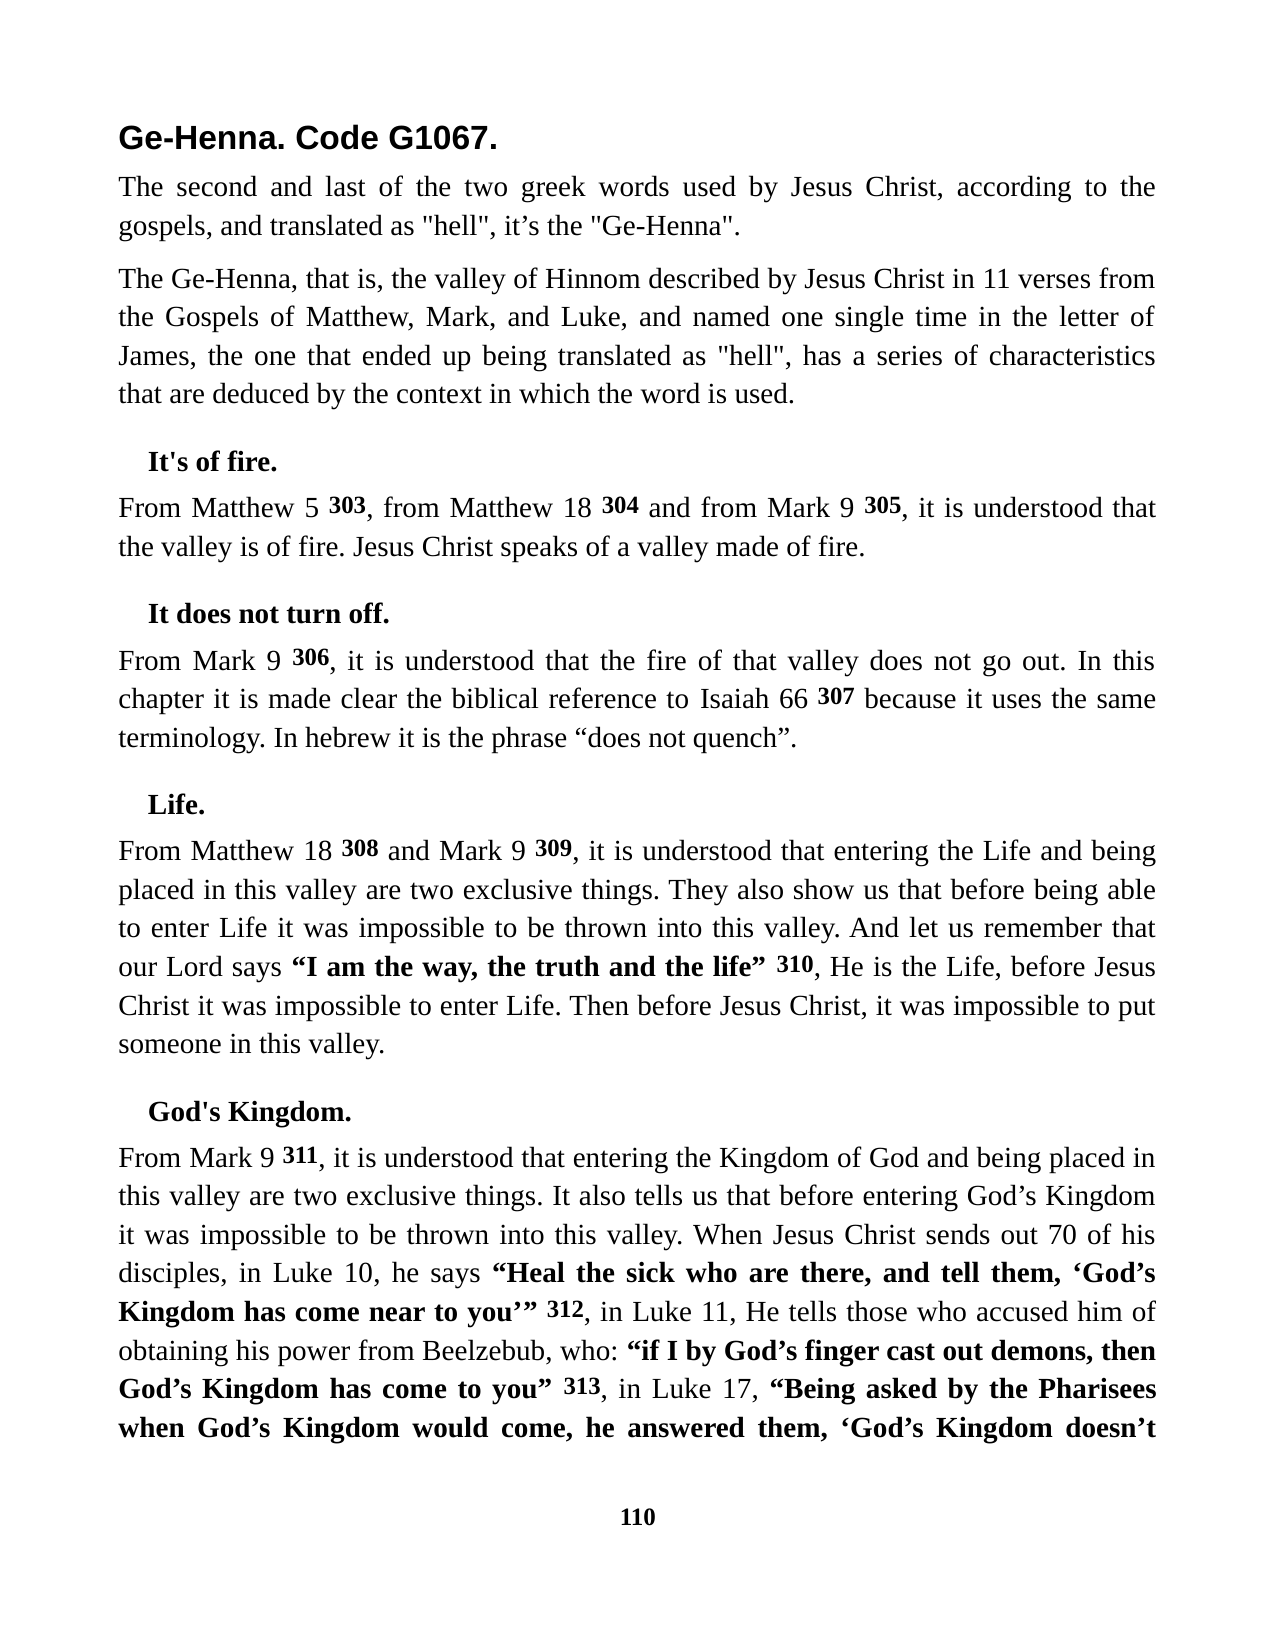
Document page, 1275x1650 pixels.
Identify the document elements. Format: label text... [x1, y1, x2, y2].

subtitle Ge-Henna. Code G1067. [118, 118, 1157, 157]
text From Mark 9 , it is understood that the fire of that valley does not go out. In this chapter it is made clear the biblical reference to Isaiah 66 because it uses the same terminology. In hebrew it is the phrase “does not quench”. [118, 643, 1157, 753]
text The second and last of the two greek words used by Jesus Christ, according to the gospels, and translated as "hell", it’s the "Ge-Henna". [118, 169, 1157, 241]
text From Matthew 18 and Mark 9 , it is understood that entering the Life and being placed in this valley are two exclusive things. They also show us that before being able to enter Life it was impossible to be thrown into this valley. And let us remember that our Lord says “I am the way, the truth and the life” , He is the Life, before Jesus Christ it was impossible to enter Life. Then before Jesus Christ, it was impossible to put someone in this valley. [118, 833, 1157, 1060]
text From Matthew 5 , from Matthew 18 and from Mark 9 , it is understood that the valley is of fire. Jesus Christ speaks of a valley made of fire. [118, 490, 1157, 562]
subtitle Life. [148, 787, 1157, 821]
text The Ge-Henna, that is, the valley of Hinnom described by Jesus Christ in 11 verses from the Gospels of Matthew, Mark, and Luke, and named one single time in the letter of James, the one that ended up being translated as "hell", has a series of characteristics that are deduced by the context in which the word is used. [118, 261, 1157, 410]
subtitle It does not turn off. [148, 597, 1157, 630]
text From Mark 9 , it is understood that entering the Kingdom of God and being placed in this valley are two exclusive things. It also tells us that before entering God’s Kingdom it was impossible to be thrown into this valley. When Jesus Christ sends out 70 of his disciples, in Luke 10, he says “Heal the sick who are there, and tell them, ‘God’s Kingdom has come near to you’” , in Luke 11, He tells those who accused him of obtaining his power from Beelzebub, who: “if I by God’s finger cast out demons, then God’s Kingdom has come to you” , in Luke 17, “Being asked by the Pharisees when God’s Kingdom would come, he answered them, ‘God’s Kingdom doesn’t [118, 1140, 1157, 1443]
subtitle It's of fire. [148, 444, 1157, 478]
subtitle God's Kingdom. [148, 1094, 1157, 1127]
